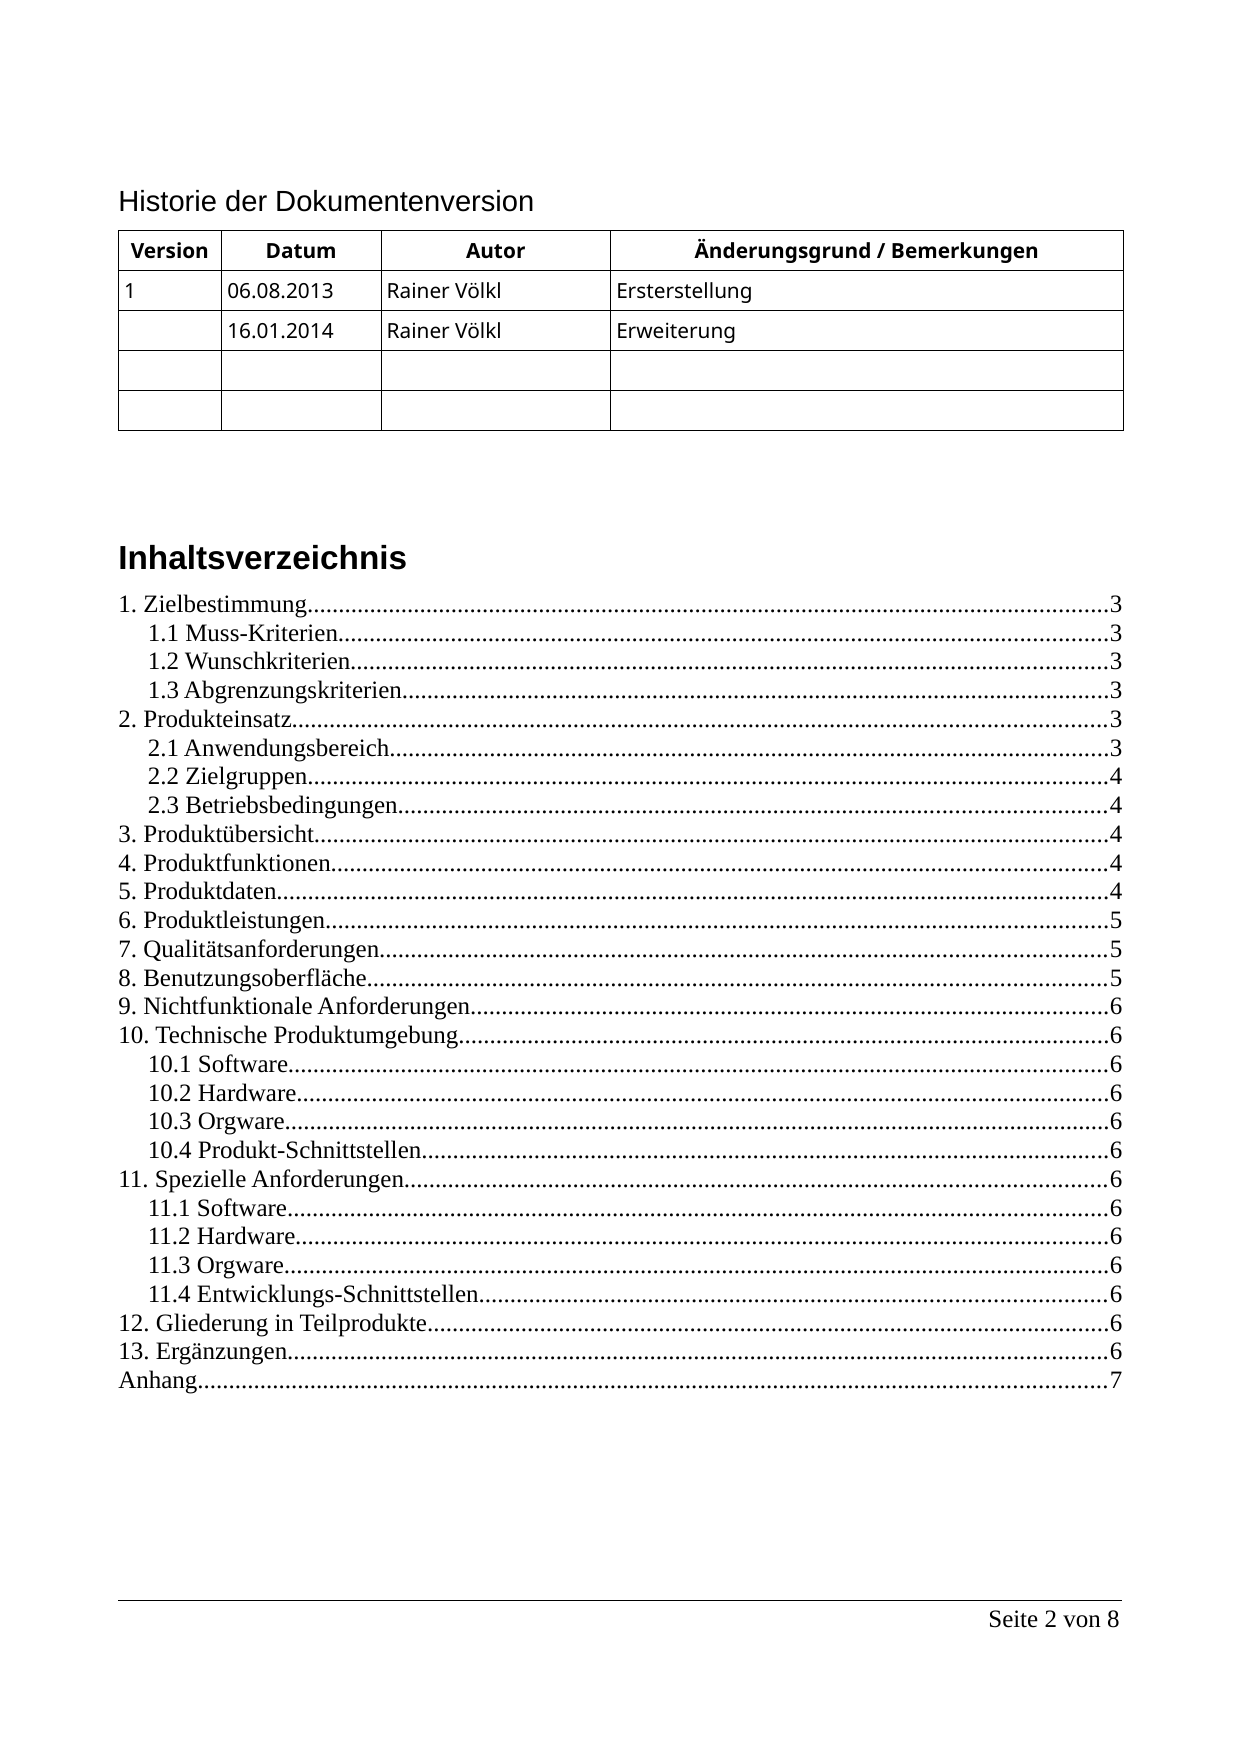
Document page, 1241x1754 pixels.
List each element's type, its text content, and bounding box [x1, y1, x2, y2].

text 6. Produktleistungen 5 [118, 905, 1122, 934]
text 12. Gliederung in Teilprodukte 6 [118, 1308, 1122, 1336]
text 10. Technische Produktumgebung 6 [118, 1020, 1122, 1049]
table_cell Erweiterung [611, 311, 1123, 350]
text 2.3 Betriebsbedingungen 4 [148, 790, 1122, 819]
text 3. Produktübersicht 4 [118, 819, 1122, 848]
text 2. Produkteinsatz 3 [118, 704, 1122, 733]
text 2.1 Anwendungsbereich 3 [148, 733, 1122, 761]
text 11.3 Orgware 6 [148, 1250, 1122, 1279]
table_cell [222, 391, 381, 430]
subtitle Historie der Dokumentenversion [118, 184, 1122, 218]
table_header Änderungsgrund / Bemerkungen [611, 231, 1123, 270]
text 1.3 Abgrenzungskriterien 3 [148, 675, 1122, 704]
text 1.1 Muss-Kriterien 3 [148, 618, 1122, 646]
text 10.3 Orgware 6 [148, 1106, 1122, 1135]
table_cell 16.01.2014 [222, 311, 381, 350]
text Anhang 7 [118, 1365, 1122, 1394]
table_cell [119, 391, 221, 430]
table_cell [611, 351, 1123, 390]
table_cell [382, 391, 610, 430]
table_cell [119, 351, 221, 390]
table_header Version [119, 231, 221, 270]
text 10.4 Produkt-Schnittstellen 6 [148, 1135, 1122, 1164]
text 13. Ergänzungen 6 [118, 1336, 1122, 1365]
text 4. Produktfunktionen 4 [118, 848, 1122, 876]
table_cell [119, 311, 221, 350]
text 2.2 Zielgruppen 4 [148, 761, 1122, 790]
text 11.1 Software 6 [148, 1193, 1122, 1221]
text 11. Spezielle Anforderungen 6 [118, 1164, 1122, 1193]
text 7. Qualitätsanforderungen 5 [118, 934, 1122, 963]
table_cell [222, 351, 381, 390]
table_cell [382, 351, 610, 390]
table_cell Ersterstellung [611, 271, 1123, 310]
table_cell 1 [119, 271, 221, 310]
text 1. Zielbestimmung 3 [118, 589, 1122, 618]
table_cell 06.08.2013 [222, 271, 381, 310]
text 11.4 Entwicklungs-Schnittstellen 6 [148, 1279, 1122, 1308]
table_cell [611, 391, 1123, 430]
table_header Datum [222, 231, 381, 270]
text 9. Nichtfunktionale Anforderungen 6 [118, 991, 1122, 1020]
text 5. Produktdaten 4 [118, 876, 1122, 905]
text 10.1 Software 6 [148, 1049, 1122, 1078]
text 11.2 Hardware 6 [148, 1221, 1122, 1250]
text 10.2 Hardware 6 [148, 1078, 1122, 1106]
table_cell Rainer Völkl [382, 271, 610, 310]
text 1.2 Wunschkriterien 3 [148, 646, 1122, 675]
subtitle Inhaltsverzeichnis [118, 538, 1122, 576]
table_cell Rainer Völkl [382, 311, 610, 350]
text 8. Benutzungsoberfläche 5 [118, 963, 1122, 991]
table_header Autor [382, 231, 610, 270]
